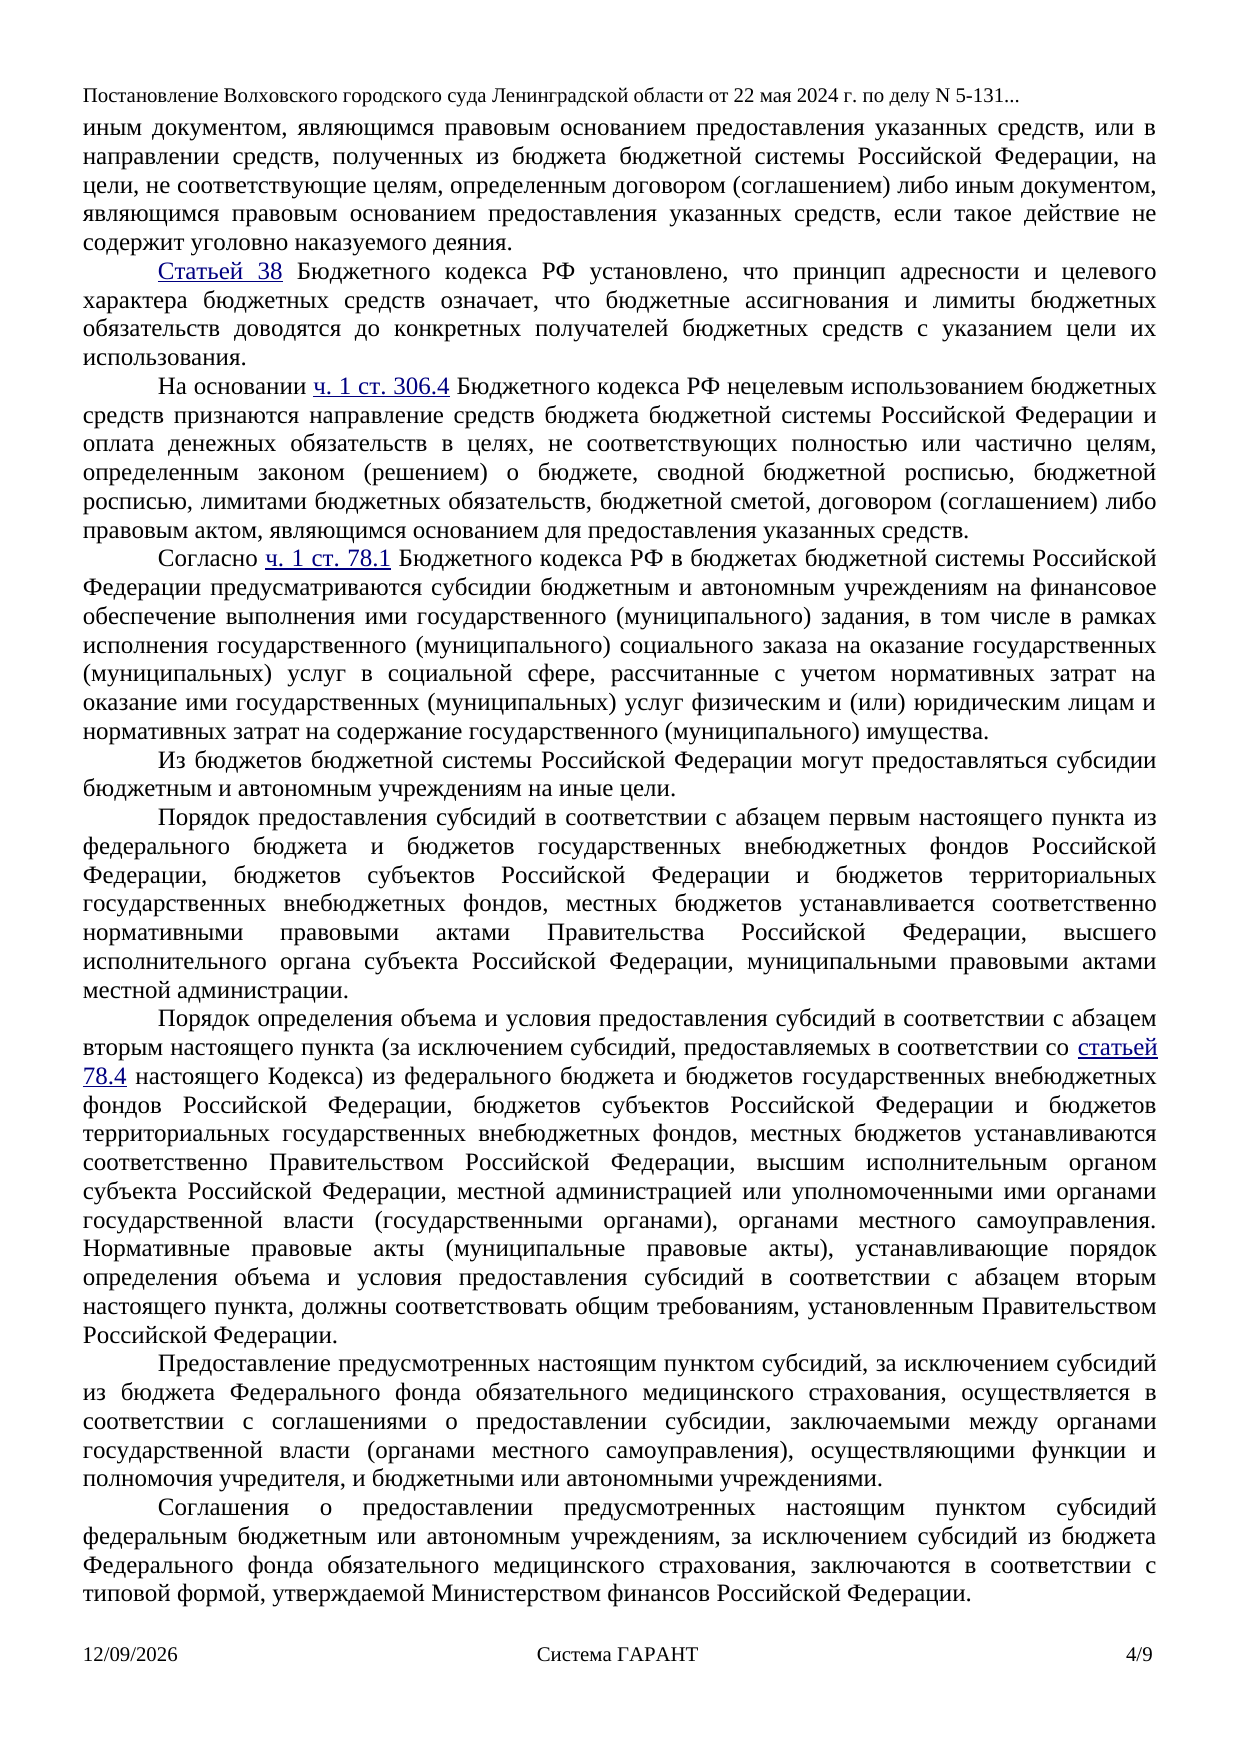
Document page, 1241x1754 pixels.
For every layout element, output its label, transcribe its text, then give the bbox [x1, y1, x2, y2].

text Порядок определения объема и условия предоставления субсидий в соответствии с абзацем вторым настоящего пункта (за исключением субсидий, предоставляемых в соответствии со статьей 78.4 настоящего Кодекса) из федерального бюджета и бюджетов государственных внебюджетных фондов Российской Федерации, бюджетов субъектов Российской Федерации и бюджетов территориальных государственных внебюджетных фондов, местных бюджетов устанавливаются соответственно Правительством Российской Федерации, высшим исполнительным органом субъекта Российской Федерации, местной администрацией или уполномоченными ими органами государственной власти (государственными органами), органами местного самоуправления. Нормативные правовые акты (муниципальные правовые акты), устанавливающие порядок определения объема и условия предоставления субсидий в соответствии с абзацем вторым настоящего пункта, должны соответствовать общим требованиям, установленным Правительством Российской Федерации. [83, 1003, 1157, 1348]
text Порядок предоставления субсидий в соответствии с абзацем первым настоящего пункта из федерального бюджета и бюджетов государственных внебюджетных фондов Российской Федерации, бюджетов субъектов Российской Федерации и бюджетов территориальных государственных внебюджетных фондов, местных бюджетов устанавливается соответственно нормативными правовыми актами Правительства Российской Федерации, высшего исполнительного органа субъекта Российской Федерации, муниципальными правовыми актами местной администрации. [83, 802, 1157, 1003]
text Согласно ч. 1 ст. 78.1 Бюджетного кодекса РФ в бюджетах бюджетной системы Российской Федерации предусматриваются субсидии бюджетным и автономным учреждениям на финансовое обеспечение выполнения ими государственного (муниципального) задания, в том числе в рамках исполнения государственного (муниципального) социального заказа на оказание государственных (муниципальных) услуг в социальной сфере, рассчитанные с учетом нормативных затрат на оказание ими государственных (муниципальных) услуг физическим и (или) юридическим лицам и нормативных затрат на содержание государственного (муниципального) имущества. [83, 543, 1157, 745]
text Соглашения о предоставлении предусмотренных настоящим пунктом субсидий федеральным бюджетным или автономным учреждениям, за исключением субсидий из бюджета Федерального фонда обязательного медицинского страхования, заключаются в соответствии с типовой формой, утверждаемой Министерством финансов Российской Федерации. [83, 1492, 1157, 1607]
text иным документом, являющимся правовым основанием предоставления указанных средств, или в направлении средств, полученных из бюджета бюджетной системы Российской Федерации, на цели, не соответствующие целям, определенным договором (соглашением) либо иным документом, являющимся правовым основанием предоставления указанных средств, если такое действие не содержит уголовно наказуемого деяния. [83, 112, 1157, 256]
text На основании ч. 1 ст. 306.4 Бюджетного кодекса РФ нецелевым использованием бюджетных средств признаются направление средств бюджета бюджетной системы Российской Федерации и оплата денежных обязательств в целях, не соответствующих полностью или частично целям, определенным законом (решением) о бюджете, сводной бюджетной росписью, бюджетной росписью, лимитами бюджетных обязательств, бюджетной сметой, договором (соглашением) либо правовым актом, являющимся основанием для предоставления указанных средств. [83, 371, 1157, 543]
text Статьей 38 Бюджетного кодекса РФ установлено, что принцип адресности и целевого характера бюджетных средств означает, что бюджетные ассигнования и лимиты бюджетных обязательств доводятся до конкретных получателей бюджетных средств с указанием цели их использования. [83, 256, 1157, 371]
text Предоставление предусмотренных настоящим пунктом субсидий, за исключением субсидий из бюджета Федерального фонда обязательного медицинского страхования, осуществляется в соответствии с соглашениями о предоставлении субсидии, заключаемыми между органами государственной власти (органами местного самоуправления), осуществляющими функции и полномочия учредителя, и бюджетными или автономными учреждениями. [83, 1348, 1157, 1492]
text Из бюджетов бюджетной системы Российской Федерации могут предоставляться субсидии бюджетным и автономным учреждениям на иные цели. [83, 745, 1157, 802]
